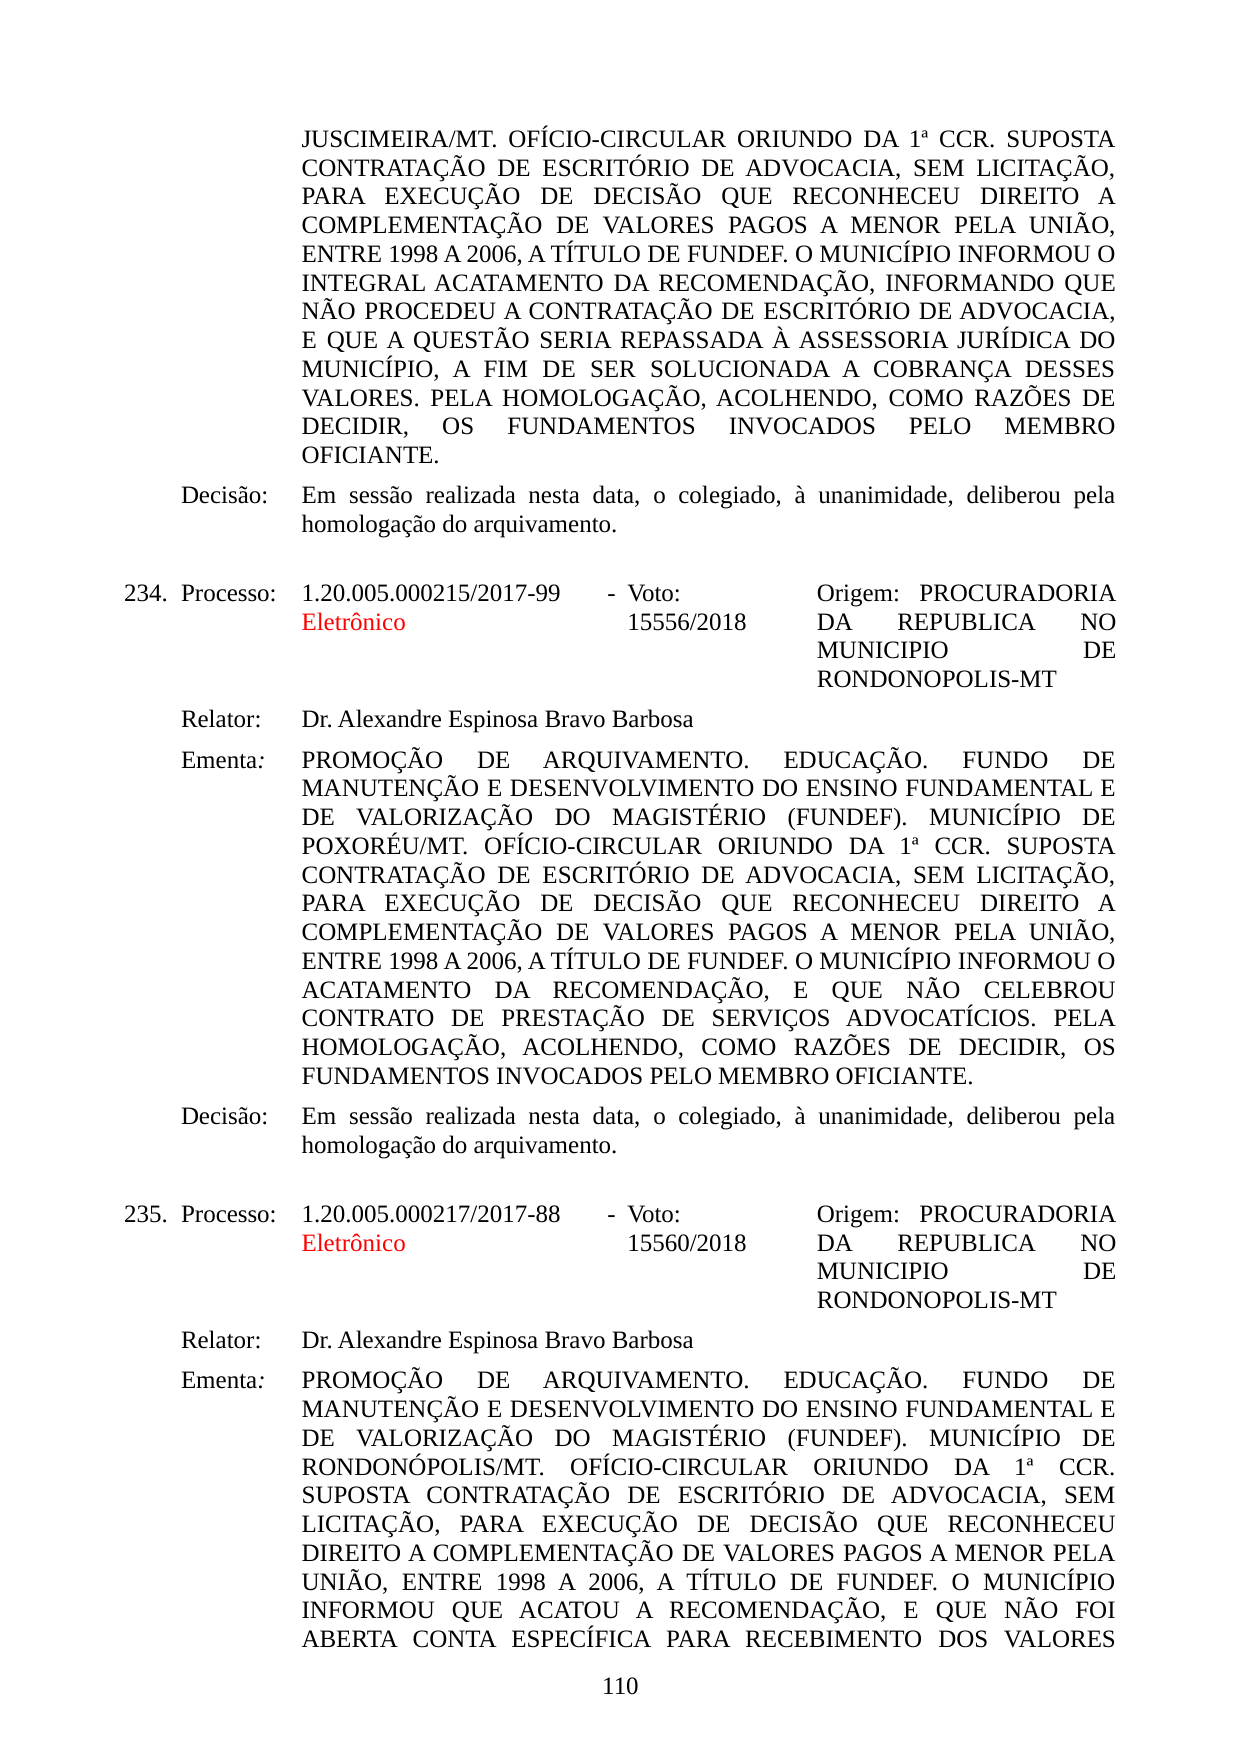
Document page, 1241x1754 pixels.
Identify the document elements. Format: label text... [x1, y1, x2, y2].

table_cell Ementa: [175, 1360, 296, 1659]
table_cell PROMOÇÃO DE ARQUIVAMENTO. EDUCAÇÃO. FUNDO DE MANUTENÇÃO E DESENVOLVIMENTO DO ENSINO FUNDAMENTAL E DE VALORIZAÇÃO DO MAGISTÉRIO (FUNDEF). MUNICÍPIO DE POXORÉU/MT. OFÍCIO-CIRCULAR ORIUNDO DA 1ª CCR. SUPOSTA CONTRATAÇÃO DE ESCRITÓRIO DE ADVOCACIA, SEM LICITAÇÃO, PARA EXECUÇÃO DE DECISÃO QUE RECONHECEU DIREITO A COMPLEMENTAÇÃO DE VALORES PAGOS A MENOR PELA UNIÃO, ENTRE 1998 A 2006, A TÍTULO DE FUNDEF. O MUNICÍPIO INFORMOU O ACATAMENTO DA RECOMENDAÇÃO, E QUE NÃO CELEBROU CONTRATO DE PRESTAÇÃO DE SERVIÇOS ADVOCATÍCIOS. PELA HOMOLOGAÇÃO, ACOLHENDO, COMO RAZÕES DE DECIDIR, OS FUNDAMENTOS INVOCADOS PELO MEMBRO OFICIANTE. [296, 739, 1122, 1095]
table_cell [118, 739, 175, 1095]
table_header Processo: [175, 572, 296, 699]
table_cell [118, 1320, 175, 1360]
table_cell [175, 118, 296, 474]
table_cell Dr. Alexandre Espinosa Bravo Barbosa [296, 1320, 1122, 1360]
table_header 234. [118, 572, 175, 699]
table_header Processo: [175, 1193, 296, 1319]
table_cell PROMOÇÃO DE ARQUIVAMENTO. EDUCAÇÃO. FUNDO DE MANUTENÇÃO E DESENVOLVIMENTO DO ENSINO FUNDAMENTAL E DE VALORIZAÇÃO DO MAGISTÉRIO (FUNDEF). MUNICÍPIO DE RONDONÓPOLIS/MT. OFÍCIO-CIRCULAR ORIUNDO DA 1ª CCR. SUPOSTA CONTRATAÇÃO DE ESCRITÓRIO DE ADVOCACIA, SEM LICITAÇÃO, PARA EXECUÇÃO DE DECISÃO QUE RECONHECEU DIREITO A COMPLEMENTAÇÃO DE VALORES PAGOS A MENOR PELA UNIÃO, ENTRE 1998 A 2006, A TÍTULO DE FUNDEF. O MUNICÍPIO INFORMOU QUE ACATOU A RECOMENDAÇÃO, E QUE NÃO FOI ABERTA CONTA ESPECÍFICA PARA RECEBIMENTO DOS VALORES [296, 1360, 1122, 1659]
table_cell Em sessão realizada nesta data, o colegiado, à unanimidade, deliberou pela homologação do arquivamento. [296, 475, 1122, 543]
table_cell Em sessão realizada nesta data, o colegiado, à unanimidade, deliberou pela homologação do arquivamento. [296, 1095, 1122, 1164]
table_cell Ementa: [175, 739, 296, 1095]
table_header Voto: 15560/2018 [621, 1193, 811, 1319]
table_cell Relator: [175, 699, 296, 739]
table_cell [118, 1095, 175, 1164]
table_cell Decisão: [175, 1095, 296, 1164]
table_cell [118, 1360, 175, 1659]
table_header Origem: PROCURADORIA DA REPUBLICA NO MUNICIPIO DE RONDONOPOLIS-MT [811, 572, 1122, 699]
table_cell Decisão: [175, 475, 296, 543]
table_cell JUSCIMEIRA/MT. OFÍCIO-CIRCULAR ORIUNDO DA 1ª CCR. SUPOSTA CONTRATAÇÃO DE ESCRITÓRIO DE ADVOCACIA, SEM LICITAÇÃO, PARA EXECUÇÃO DE DECISÃO QUE RECONHECEU DIREITO A COMPLEMENTAÇÃO DE VALORES PAGOS A MENOR PELA UNIÃO, ENTRE 1998 A 2006, A TÍTULO DE FUNDEF. O MUNICÍPIO INFORMOU O INTEGRAL ACATAMENTO DA RECOMENDAÇÃO, INFORMANDO QUE NÃO PROCEDEU A CONTRATAÇÃO DE ESCRITÓRIO DE ADVOCACIA, E QUE A QUESTÃO SERIA REPASSADA À ASSESSORIA JURÍDICA DO MUNICÍPIO, A FIM DE SER SOLUCIONADA A COBRANÇA DESSES VALORES. PELA HOMOLOGAÇÃO, ACOLHENDO, COMO RAZÕES DE DECIDIR, OS FUNDAMENTOS INVOCADOS PELO MEMBRO OFICIANTE. [296, 118, 1122, 474]
table_cell [118, 118, 175, 474]
table_header 235. [118, 1193, 175, 1319]
table_header Origem: PROCURADORIA DA REPUBLICA NO MUNICIPIO DE RONDONOPOLIS-MT [811, 1193, 1122, 1319]
table_header Voto: 15556/2018 [621, 572, 811, 699]
table_cell [118, 475, 175, 543]
table_header 1.20.005.000215/2017-99 - Eletrônico [296, 572, 621, 699]
table_header 1.20.005.000217/2017-88 - Eletrônico [296, 1193, 621, 1319]
table_cell Relator: [175, 1320, 296, 1360]
table_cell Dr. Alexandre Espinosa Bravo Barbosa [296, 699, 1122, 739]
table_cell [118, 699, 175, 739]
